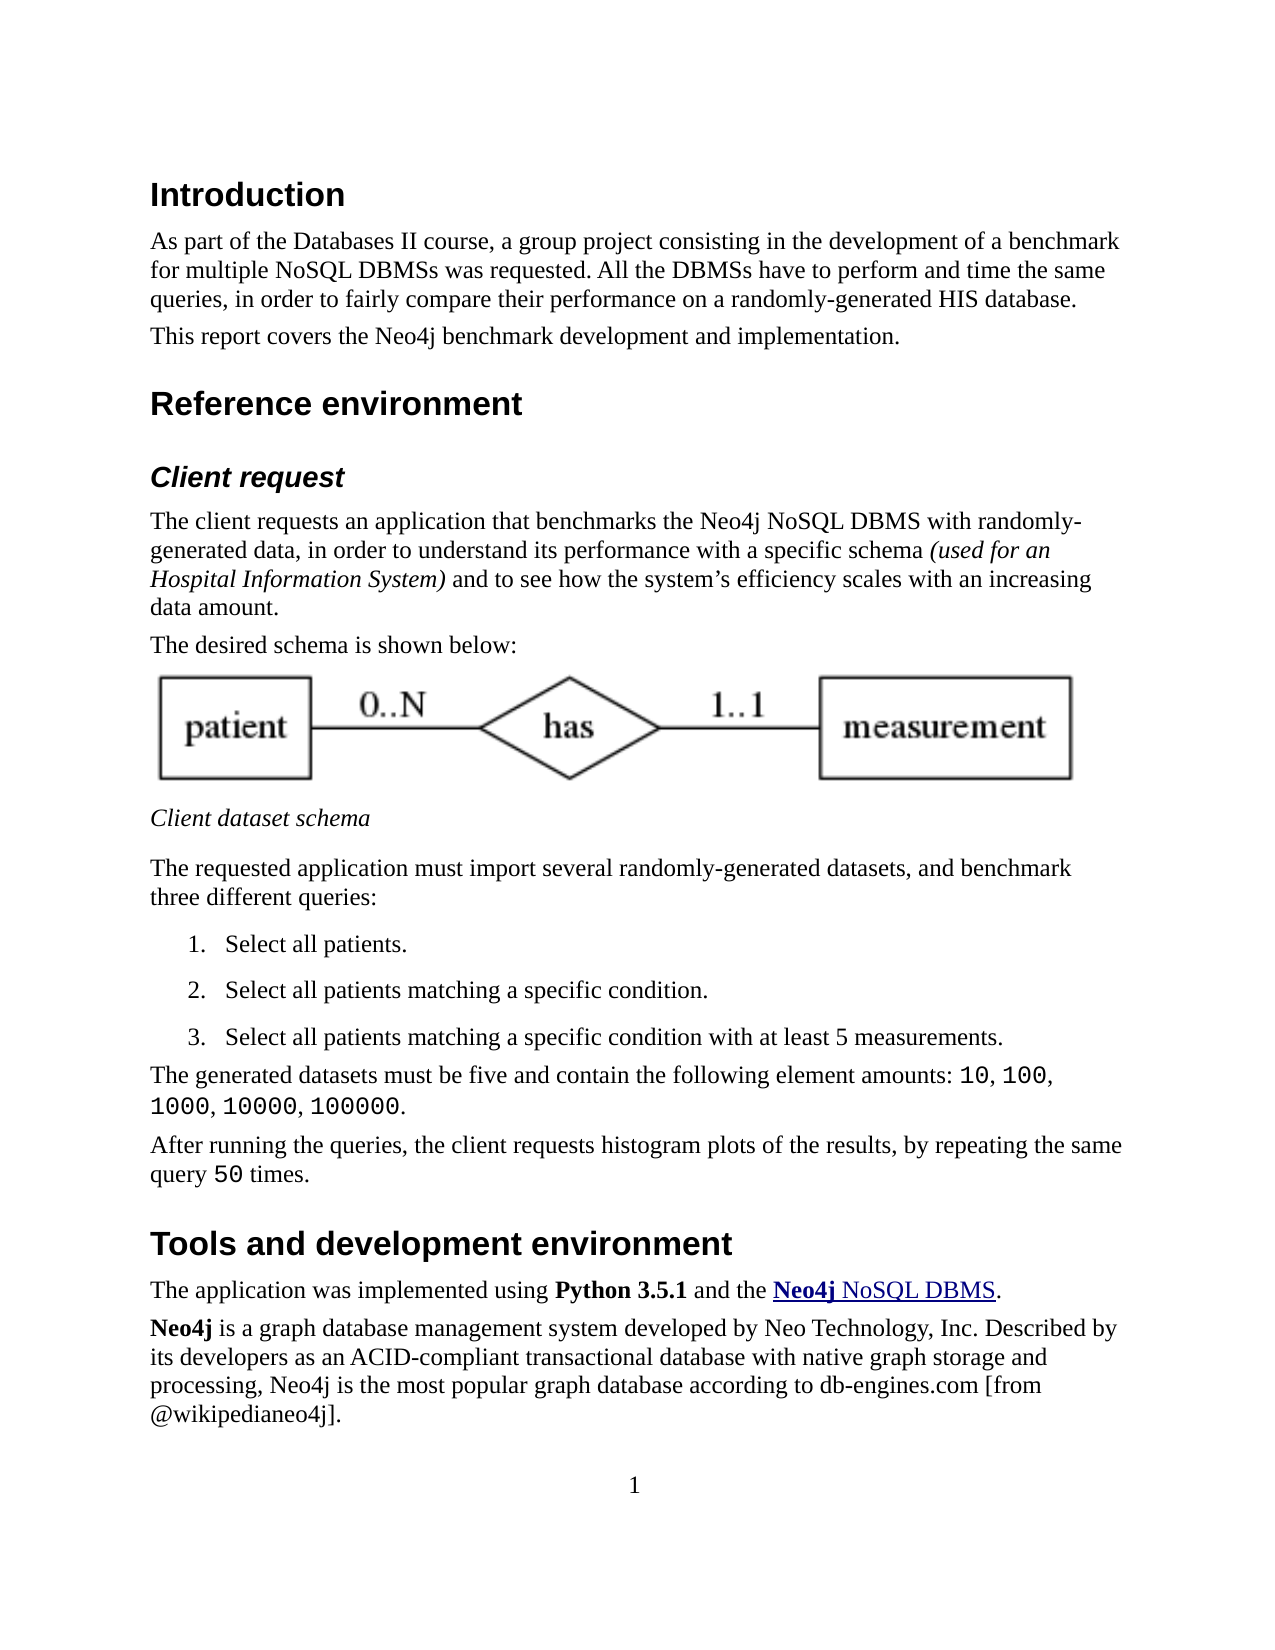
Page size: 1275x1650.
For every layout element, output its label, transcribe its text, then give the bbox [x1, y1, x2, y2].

text Client dataset schema [150, 803, 1125, 832]
list Select all patients matching a specific condition with at least 5 measurements. [187, 1022, 1125, 1051]
picture [150, 667, 1082, 791]
subtitle Reference environment [150, 384, 1125, 423]
list Select all patients. [187, 929, 1125, 958]
subtitle Client request [150, 460, 1125, 494]
text The requested application must import several randomly-generated datasets, and benchmark three different queries: [150, 853, 1125, 911]
subtitle Introduction [150, 175, 1125, 214]
text This report covers the Neo4j benchmark development and implementation. [150, 321, 1125, 350]
text After running the queries, the client requests histogram plots of the results, by repeating the same query 50 times. [150, 1131, 1125, 1190]
text The generated datasets must be five and contain the following element amounts: 10, 100, 1000, 10000, 100000. [150, 1060, 1125, 1122]
text The application was implemented using Python 3.5.1 and the Neo4j NoSQL DBMS. [150, 1275, 1125, 1304]
subtitle Tools and development environment [150, 1224, 1125, 1263]
text The desired schema is shown below: [150, 630, 1125, 659]
text As part of the Databases II course, a group project consisting in the development of a benchmark for multiple NoSQL DBMSs was requested. All the DBMSs have to perform and time the same queries, in order to fairly compare their performance on a randomly-generated HIS database. [150, 226, 1125, 312]
text Neo4j is a graph database management system developed by Neo Technology, Inc. Described by its developers as an ACID-compliant transactional database with native graph storage and processing, Neo4j is the most popular graph database according to db-engines.com [from @wikipedianeo4j]. [150, 1313, 1125, 1428]
text The client requests an application that benchmarks the Neo4j NoSQL DBMS with randomly-generated data, in order to understand its performance with a specific schema (used for an Hospital Information System) and to see how the system’s efficiency scales with an increasing data amount. [150, 506, 1125, 621]
list Select all patients matching a specific condition. [187, 976, 1125, 1004]
